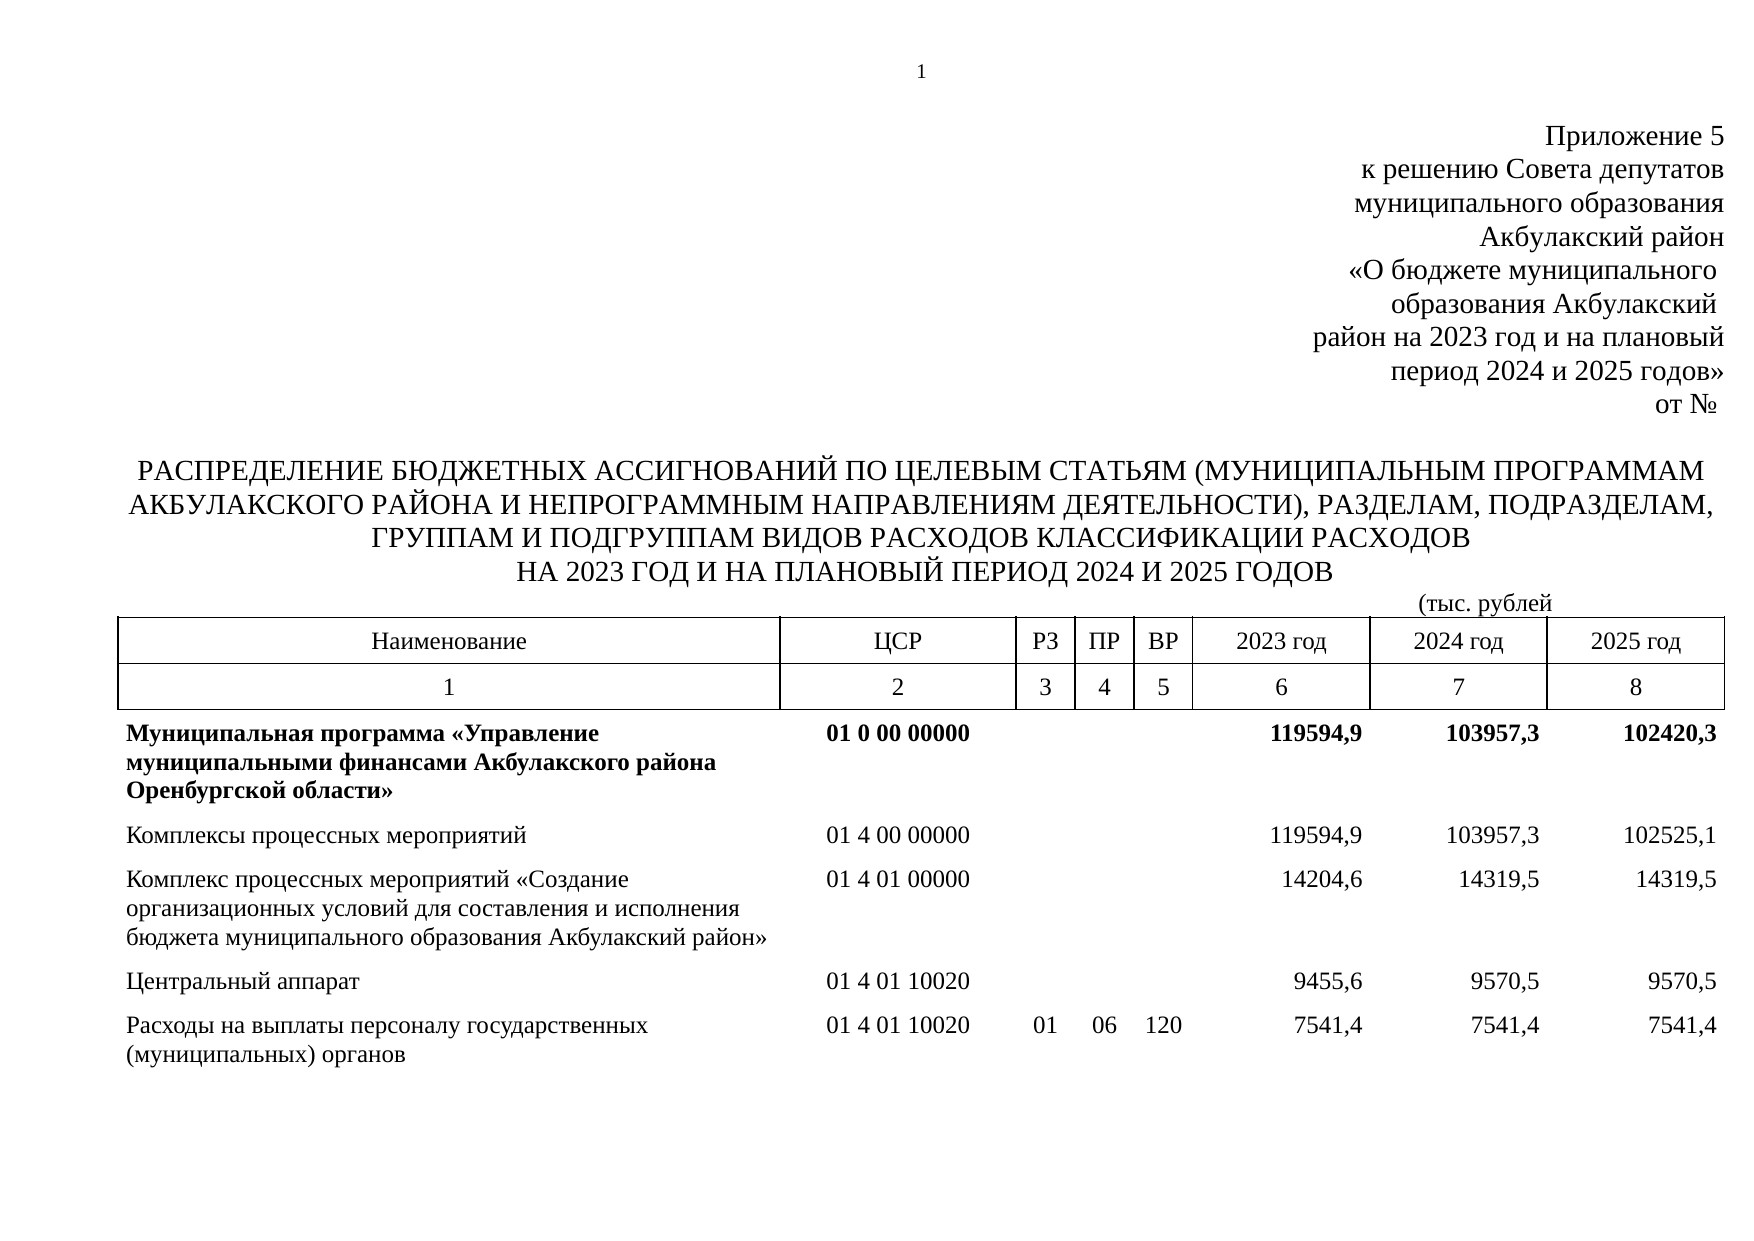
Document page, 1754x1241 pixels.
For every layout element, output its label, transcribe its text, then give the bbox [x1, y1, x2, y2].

table_header [1193, 618, 1369, 662]
text Акбулакский район [118, 219, 1724, 252]
table_header [1017, 618, 1074, 662]
table_cell 7541,4 [1193, 1003, 1370, 1076]
table_cell [1075, 812, 1134, 856]
table_header 5 [1142, 672, 1185, 701]
table_cell Центральный аппарат [118, 958, 780, 1003]
table_header 3 [1024, 672, 1067, 701]
table_header ЦСР [788, 626, 1008, 654]
table_header 4 [1083, 672, 1126, 701]
table_header ПР [1083, 626, 1126, 654]
table_header [1548, 664, 1724, 708]
text (тыс. рублей [118, 588, 1724, 616]
text период 2024 и 2025 годов» [118, 353, 1724, 386]
text НА 2023 ГОД И НА ПЛАНОВЫЙ ПЕРИОД 2024 И 2025 ГОДОВ [118, 554, 1724, 588]
table_cell 14204,6 [1193, 856, 1370, 958]
table_header [1076, 664, 1133, 708]
table_header 2024 год [1378, 626, 1539, 654]
table_header [119, 618, 779, 662]
table_header 2023 год [1201, 626, 1362, 654]
table_cell [1075, 958, 1134, 1003]
text район на 2023 год и на плановый [118, 319, 1724, 353]
table_cell [1016, 812, 1075, 856]
table_cell 01 0 00 00000 [780, 710, 1016, 812]
table_cell 103957,3 [1370, 812, 1547, 856]
table_cell [1075, 856, 1134, 958]
text муниципального образования [118, 185, 1724, 219]
table_header 6 [1201, 672, 1362, 701]
table_header [1371, 618, 1546, 662]
table_cell 14319,5 [1547, 856, 1724, 958]
table_cell 103957,3 [1370, 710, 1547, 812]
table_cell 01 4 01 10020 [780, 958, 1016, 1003]
table_header [781, 618, 1015, 662]
table_header [1135, 618, 1192, 662]
text к решению Совета депутатов [118, 152, 1724, 185]
table_cell [1016, 856, 1075, 958]
table_cell [1134, 710, 1193, 812]
table_cell [1134, 856, 1193, 958]
table_cell [1016, 710, 1075, 812]
table_cell 06 [1075, 1003, 1134, 1076]
table_cell 01 4 01 10020 [780, 1003, 1016, 1076]
table_cell Комплексы процессных мероприятий [118, 812, 780, 856]
text РАСПРЕДЕЛЕНИЕ БЮДЖЕТНЫХ АССИГНОВАНИЙ ПО ЦЕЛЕВЫМ СТАТЬЯМ (МУНИЦИПАЛЬНЫМ ПРОГРАММАМ АКБУЛАКСКОГО РАЙОНА И НЕПРОГРАММНЫМ НАПРАВЛЕНИЯМ ДЕЯТЕЛЬНОСТИ), РАЗДЕЛАМ, ПОДРАЗДЕЛАМ, ГРУППАМ И ПОДГРУППАМ ВИДОВ РАСХОДОВ КЛАССИФИКАЦИИ РАСХОДОВ [118, 453, 1724, 554]
table_cell [1134, 812, 1193, 856]
table_cell 119594,9 [1193, 710, 1370, 812]
table_cell [1075, 710, 1134, 812]
text «О бюджете муниципального [118, 252, 1724, 286]
text Приложение 5 [118, 118, 1724, 152]
table_cell 7541,4 [1547, 1003, 1724, 1076]
table_header [1135, 664, 1192, 708]
table_header 2 [788, 672, 1008, 701]
table_cell [1016, 958, 1075, 1003]
table_header 7 [1378, 672, 1539, 701]
table_cell 102420,3 [1547, 710, 1724, 812]
table_cell Расходы на выплаты персоналу государственных (муниципальных) органов [118, 1003, 780, 1076]
table_cell 119594,9 [1193, 812, 1370, 856]
table_cell 9455,6 [1193, 958, 1370, 1003]
table_header Наименование [126, 626, 772, 654]
table_header [119, 664, 779, 708]
table_cell 01 4 00 00000 [780, 812, 1016, 856]
table_header [781, 664, 1015, 708]
table_cell 14319,5 [1370, 856, 1547, 958]
table_cell 7541,4 [1370, 1003, 1547, 1076]
table_cell 9570,5 [1370, 958, 1547, 1003]
table_header [1193, 664, 1369, 708]
table_header [1017, 664, 1074, 708]
table_cell Комплекс процессных мероприятий «Создание организационных условий для составления и исполнения бюджета муниципального образования Акбулакский район» [118, 856, 780, 958]
table_header 8 [1555, 672, 1716, 701]
text образования Акбулакский [118, 286, 1724, 319]
table_header 1 [126, 672, 772, 701]
table_header РЗ [1024, 626, 1067, 654]
table_header ВР [1142, 626, 1185, 654]
table_header 2025 год [1555, 626, 1716, 654]
text от № [118, 386, 1724, 420]
table_cell 01 4 01 00000 [780, 856, 1016, 958]
table_header [1548, 618, 1724, 662]
table_cell 120 [1134, 1003, 1193, 1076]
table_cell 01 [1016, 1003, 1075, 1076]
table_cell [1134, 958, 1193, 1003]
table_header [1371, 664, 1546, 708]
table_cell 9570,5 [1547, 958, 1724, 1003]
table_cell Муниципальная программа «Управление муниципальными финансами Акбулакского района Оренбургской области» [118, 710, 780, 812]
table_header [1076, 618, 1133, 662]
table_cell 102525,1 [1547, 812, 1724, 856]
